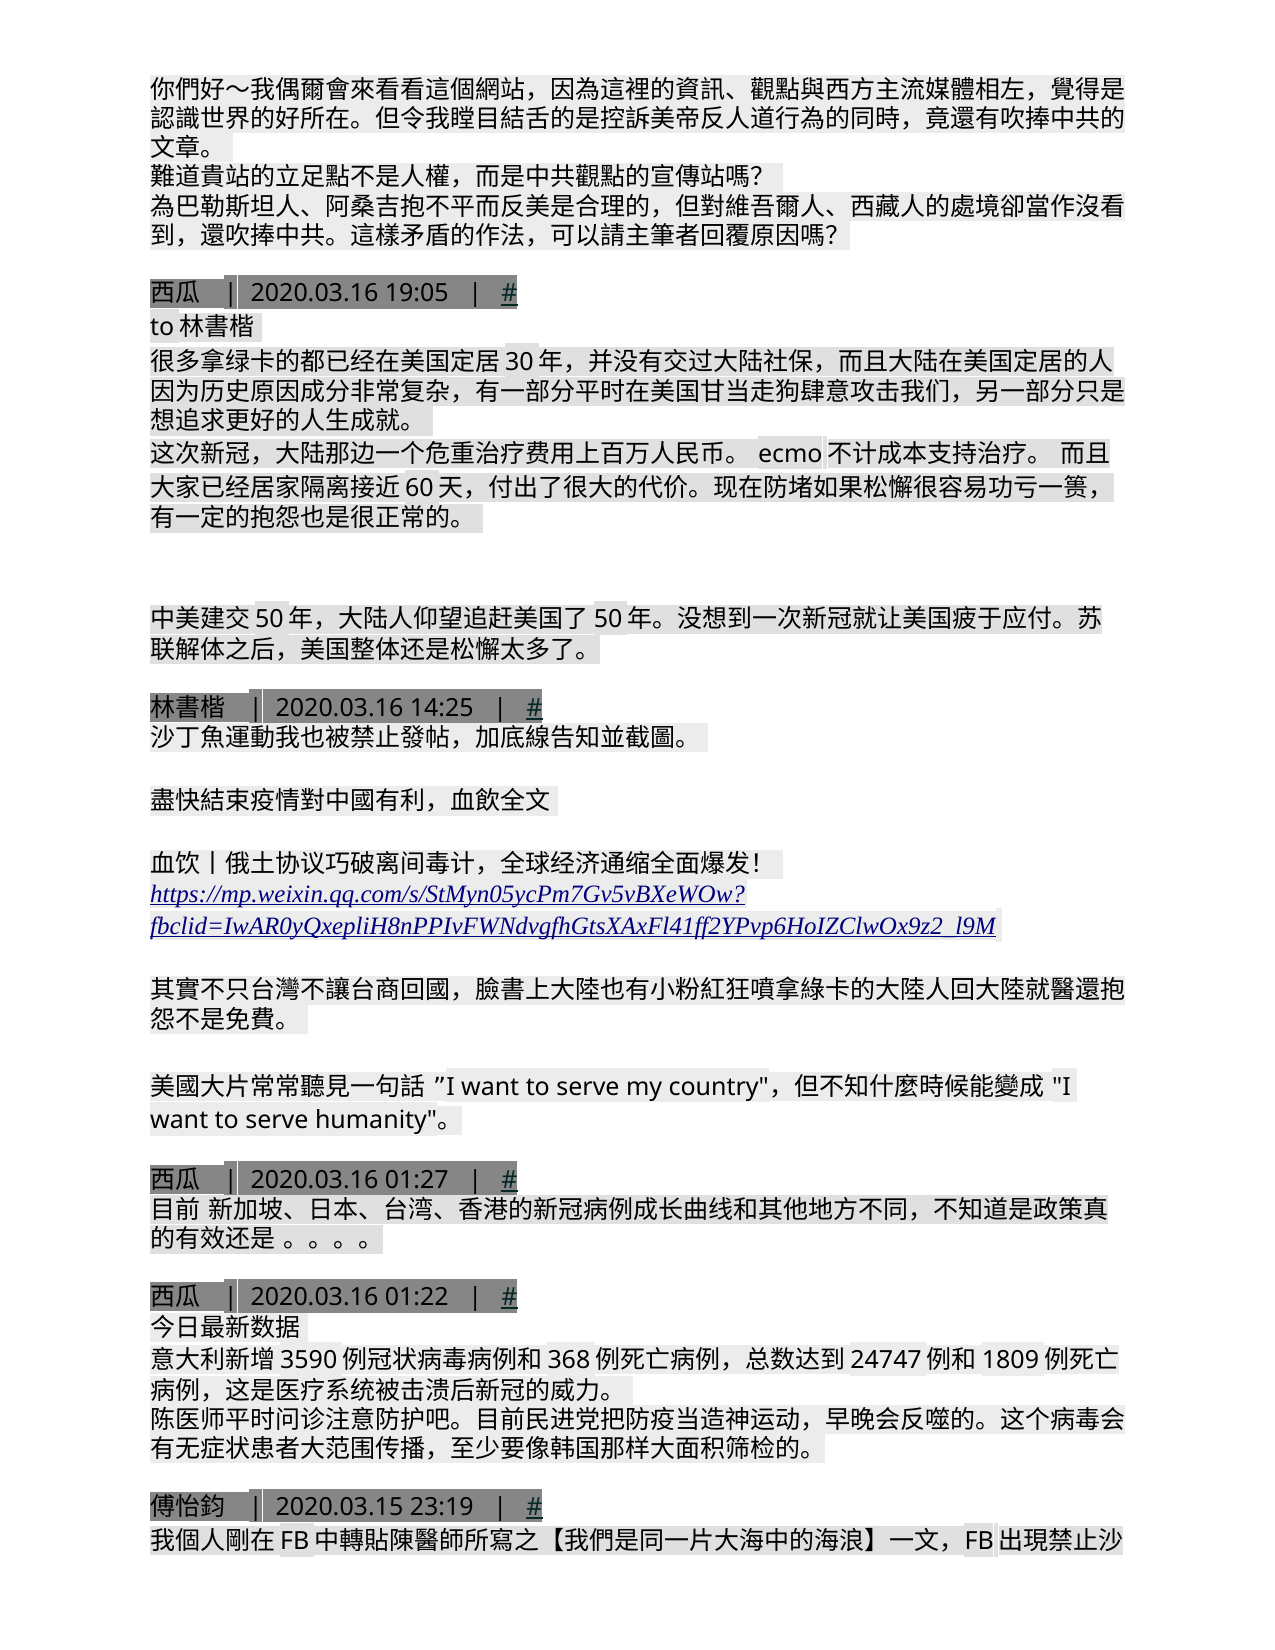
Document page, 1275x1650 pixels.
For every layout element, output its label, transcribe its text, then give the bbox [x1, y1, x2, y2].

text 林書楷 | 2020.03.16 14:25 | # [150, 689, 1125, 723]
text 西瓜 | 2020.03.16 19:05 | # [150, 275, 1125, 309]
text 西瓜 | 2020.03.16 01:27 | # [150, 1161, 1125, 1195]
text 你們好～我偶爾會來看看這個網站，因為這裡的資訊、觀點與西方主流媒體相左，覺得是認識世界的好所在。但令我瞠目結舌的是控訴美帝反人道行為的同時，竟還有吹捧中共的文章。 難道貴站的立足點不是人權，而是中共觀點的宣傳站嗎？ 為巴勒斯坦人、阿桑吉抱不平而反美是合理的，但對維吾爾人、西藏人的處境卻當作沒看到，還吹捧中共。這樣矛盾的作法，可以請主筆者回覆原因嗎？ [150, 75, 1125, 250]
text 目前 新加坡、日本、台湾、香港的新冠病例成长曲线和其他地方不同，不知道是政策真的有效还是 。。。。 [150, 1195, 1125, 1254]
text 我個人剛在FB中轉貼陳醫師所寫之【我們是同一片大海中的海浪】一文，FB出現禁止沙 [150, 1522, 1125, 1557]
text 沙丁魚運動我也被禁止發帖，加底線告知並截圖。 盡快結束疫情對中國有利，血飲全文 血饮丨俄土协议巧破离间毒计，全球经济通缩全面爆发！ https://mp.weixin.qq.com/s/StMyn05ycPm7Gv5vBXeWOw?fbclid=IwAR0yQxepliH8nPPIvFWNdvgfhGtsXAxFl41ff2YPvp6HoIZClwOx9z2_l9M 其實不只台灣不讓台商回國，臉書上大陸也有小粉紅狂噴拿綠卡的大陸人回大陸就醫還抱怨不是免費。 美國大片常常聽見一句話 ”I want to serve my country"，但不知什麼時候能變成 "I want to serve humanity"。 [150, 723, 1125, 1136]
text 今日最新数据 意大利新增3590例冠状病毒病例和368例死亡病例，总数达到24747例和1809例死亡病例，这是医疗系统被击溃后新冠的威力。 陈医师平时问诊注意防护吧。目前民进党把防疫当造神运动，早晚会反噬的。这个病毒会有无症状患者大范围传播，至少要像韩国那样大面积筛检的。 [150, 1313, 1125, 1463]
text 西瓜 | 2020.03.16 01:22 | # [150, 1279, 1125, 1313]
text to林書楷 很多拿绿卡的都已经在美国定居30年，并没有交过大陆社保，而且大陆在美国定居的人因为历史原因成分非常复杂，有一部分平时在美国甘当走狗肆意攻击我们，另一部分只是想追求更好的人生成就。 这次新冠，大陆那边一个危重治疗费用上百万人民币。 ecmo不计成本支持治疗。 而且大家已经居家隔离接近60天，付出了很大的代价。现在防堵如果松懈很容易功亏一篑，有一定的抱怨也是很正常的。 中美建交50年，大陆人仰望追赶美国了50年。没想到一次新冠就让美国疲于应付。苏联解体之后，美国整体还是松懈太多了。 [150, 309, 1125, 664]
text 傅怡鈞 | 2020.03.15 23:19 | # [150, 1488, 1125, 1522]
